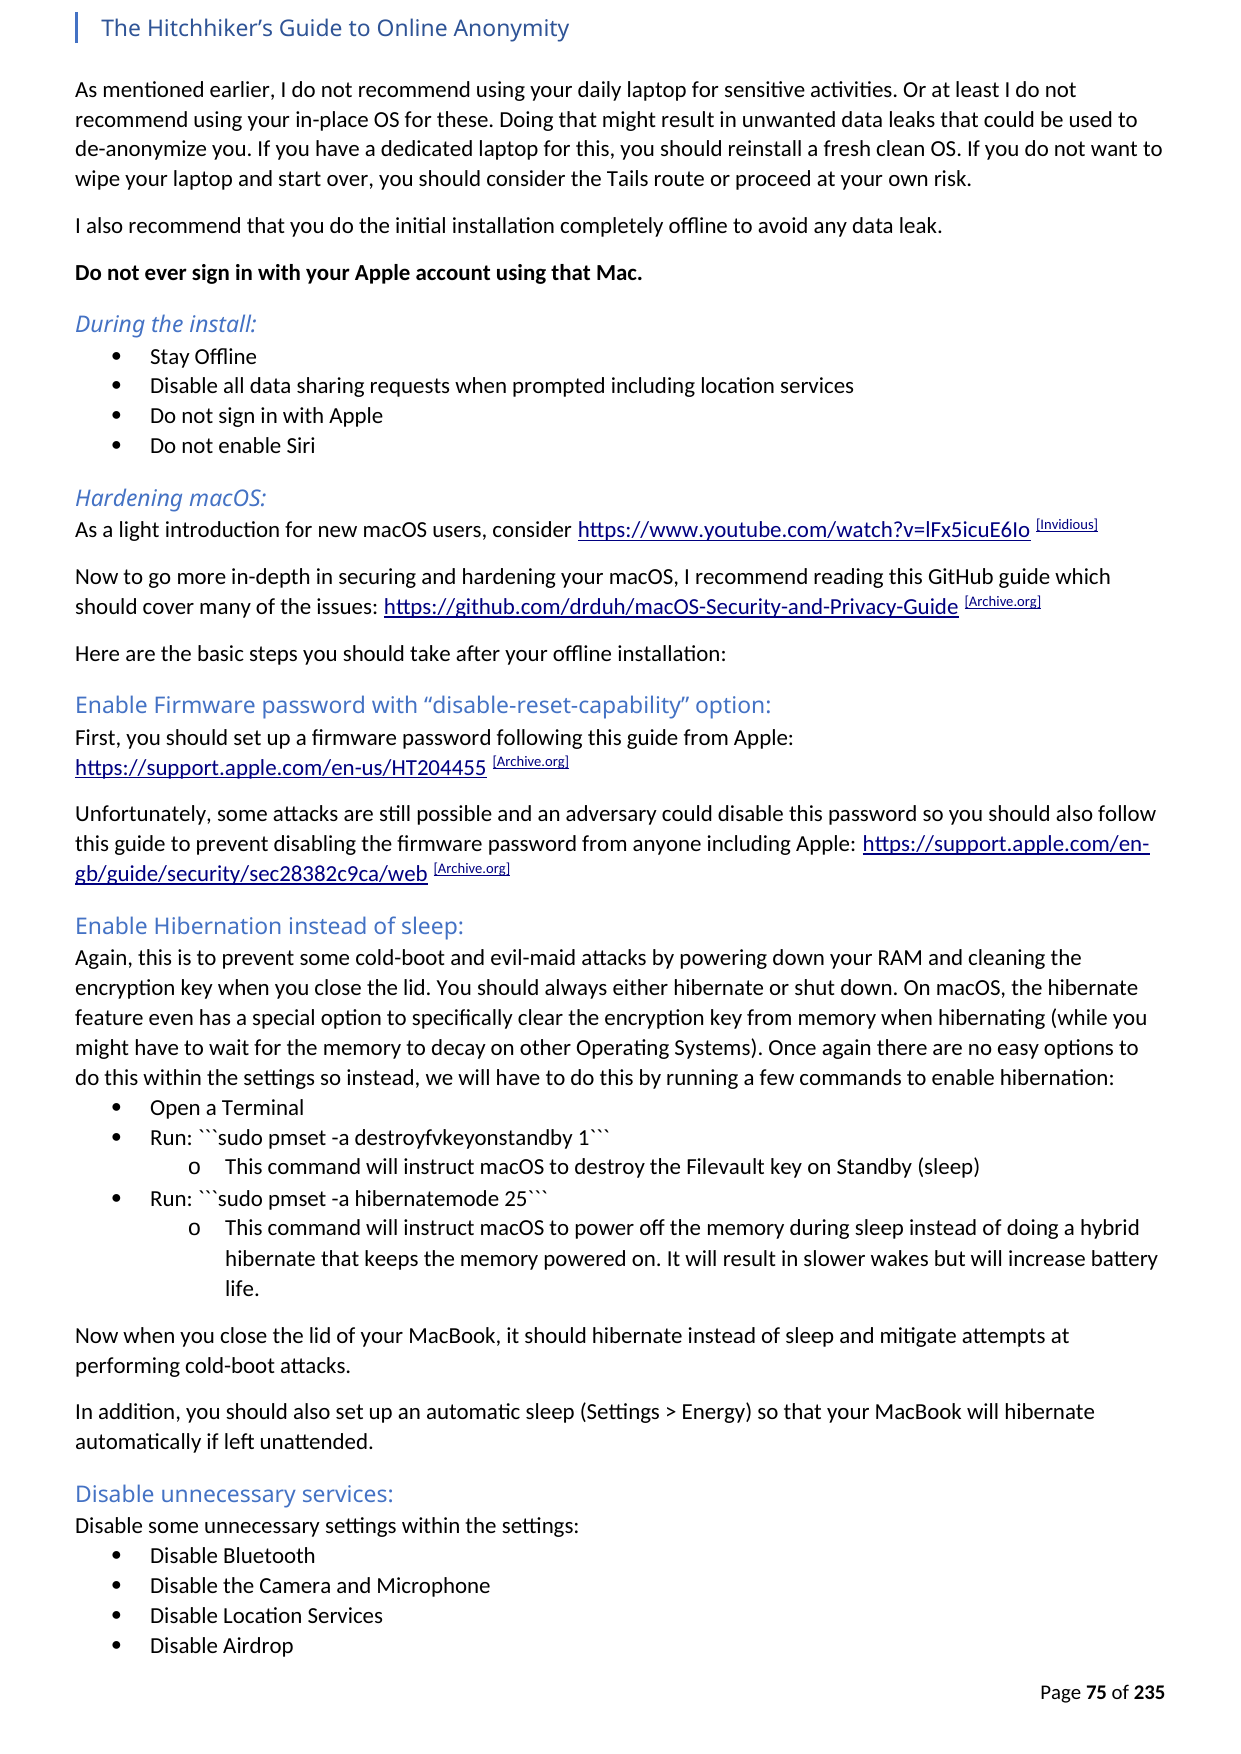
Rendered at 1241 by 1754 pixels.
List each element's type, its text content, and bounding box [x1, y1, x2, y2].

text Now to go more in-depth in securing and hardening your macOS, I recommend reading this GitHub guide which should cover many of the issues: https://github.com/drduh/macOS-Security-and-Privacy-Guide [Archive.org] [75, 562, 1165, 620]
subtitle Hardening macOS: [75, 482, 1165, 513]
text Disable some unnecessary settings within the settings: [75, 1512, 1165, 1539]
text Again, this is to prevent some cold-boot and evil-maid attacks by powering down your RAM and cleaning the encryption key when you close the lid. You should always either hibernate or shut down. On macOS, the hibernate feature even has a special option to specifically clear the encryption key from memory when hibernating (while you might have to wait for the memory to decay on other Operating Systems). Once again there are no easy options to do this within the settings so instead, we will have to do this by running a few commands to enable hibernation: [75, 943, 1165, 1091]
list Do not sign in with Apple [112, 402, 1165, 429]
list Disable the Camera and Microphone [112, 1571, 1165, 1599]
list Disable Location Services [112, 1601, 1165, 1629]
list This command will instruct macOS to destroy the Filevault key on Standby (sleep) [187, 1152, 1165, 1182]
text In addition, you should also set up an automatic sleep (Settings > Energy) so that your MacBook will hibernate automatically if left unattended. [75, 1397, 1165, 1455]
subtitle During the install: [75, 308, 1165, 339]
list Do not enable Siri [112, 431, 1165, 459]
text As mentioned earlier, I do not recommend using your daily laptop for sensitive activities. Or at least I do not recommend using your in-place OS for these. Doing that might result in unwanted data leaks that could be used to de-anonymize you. If you have a dedicated laptop for this, you should reinstall a fresh clean OS. If you do not want to wipe your laptop and start over, you should consider the Tails route or proceed at your own risk. [75, 75, 1165, 192]
list Disable all data sharing requests when prompted including location services [112, 372, 1165, 400]
text Unfortunately, some attacks are still possible and an adversary could disable this password so you should also follow this guide to prevent disabling the firmware password from anyone including Apple: https://support.apple.com/en-gb/guide/security/sec28382c9ca/web [Archive.org] [75, 799, 1165, 887]
list Open a Terminal [112, 1093, 1165, 1121]
list Run: ```sudo pmset -a destroyfvkeyonstandby 1``` [112, 1123, 1165, 1151]
subtitle Disable unnecessary services: [75, 1478, 1165, 1509]
text As a light introduction for new macOS users, consider https://www.youtube.com/watch?v=lFx5icuE6Io [Invidious] [75, 516, 1165, 544]
text I also recommend that you do the initial installation completely offline to avoid any data leak. [75, 211, 1165, 239]
list Disable Airdrop [112, 1631, 1165, 1659]
list Run: ```sudo pmset -a hibernatemode 25``` [112, 1184, 1165, 1212]
subtitle Enable Hibernation instead of sleep: [75, 910, 1165, 941]
text Here are the basic steps you should take after your offline installation: [75, 639, 1165, 667]
list This command will instruct macOS to power off the memory during sleep instead of doing a hybrid hibernate that keeps the memory powered on. It will result in slower wakes but will increase battery life. [187, 1213, 1165, 1302]
text Do not ever sign in with your Apple account using that Mac. [75, 258, 1165, 286]
text Now when you close the lid of your MacBook, it should hibernate instead of sleep and mitigate attempts at performing cold-boot attacks. [75, 1321, 1165, 1379]
subtitle Enable Firmware password with “disable-reset-capability” option: [75, 689, 1165, 721]
text First, you should set up a firmware password following this guide from Apple: https://support.apple.com/en-us/HT204455 [Archive.org] [75, 723, 1165, 781]
list Stay Offline [112, 342, 1165, 370]
list Disable Bluetooth [112, 1541, 1165, 1569]
